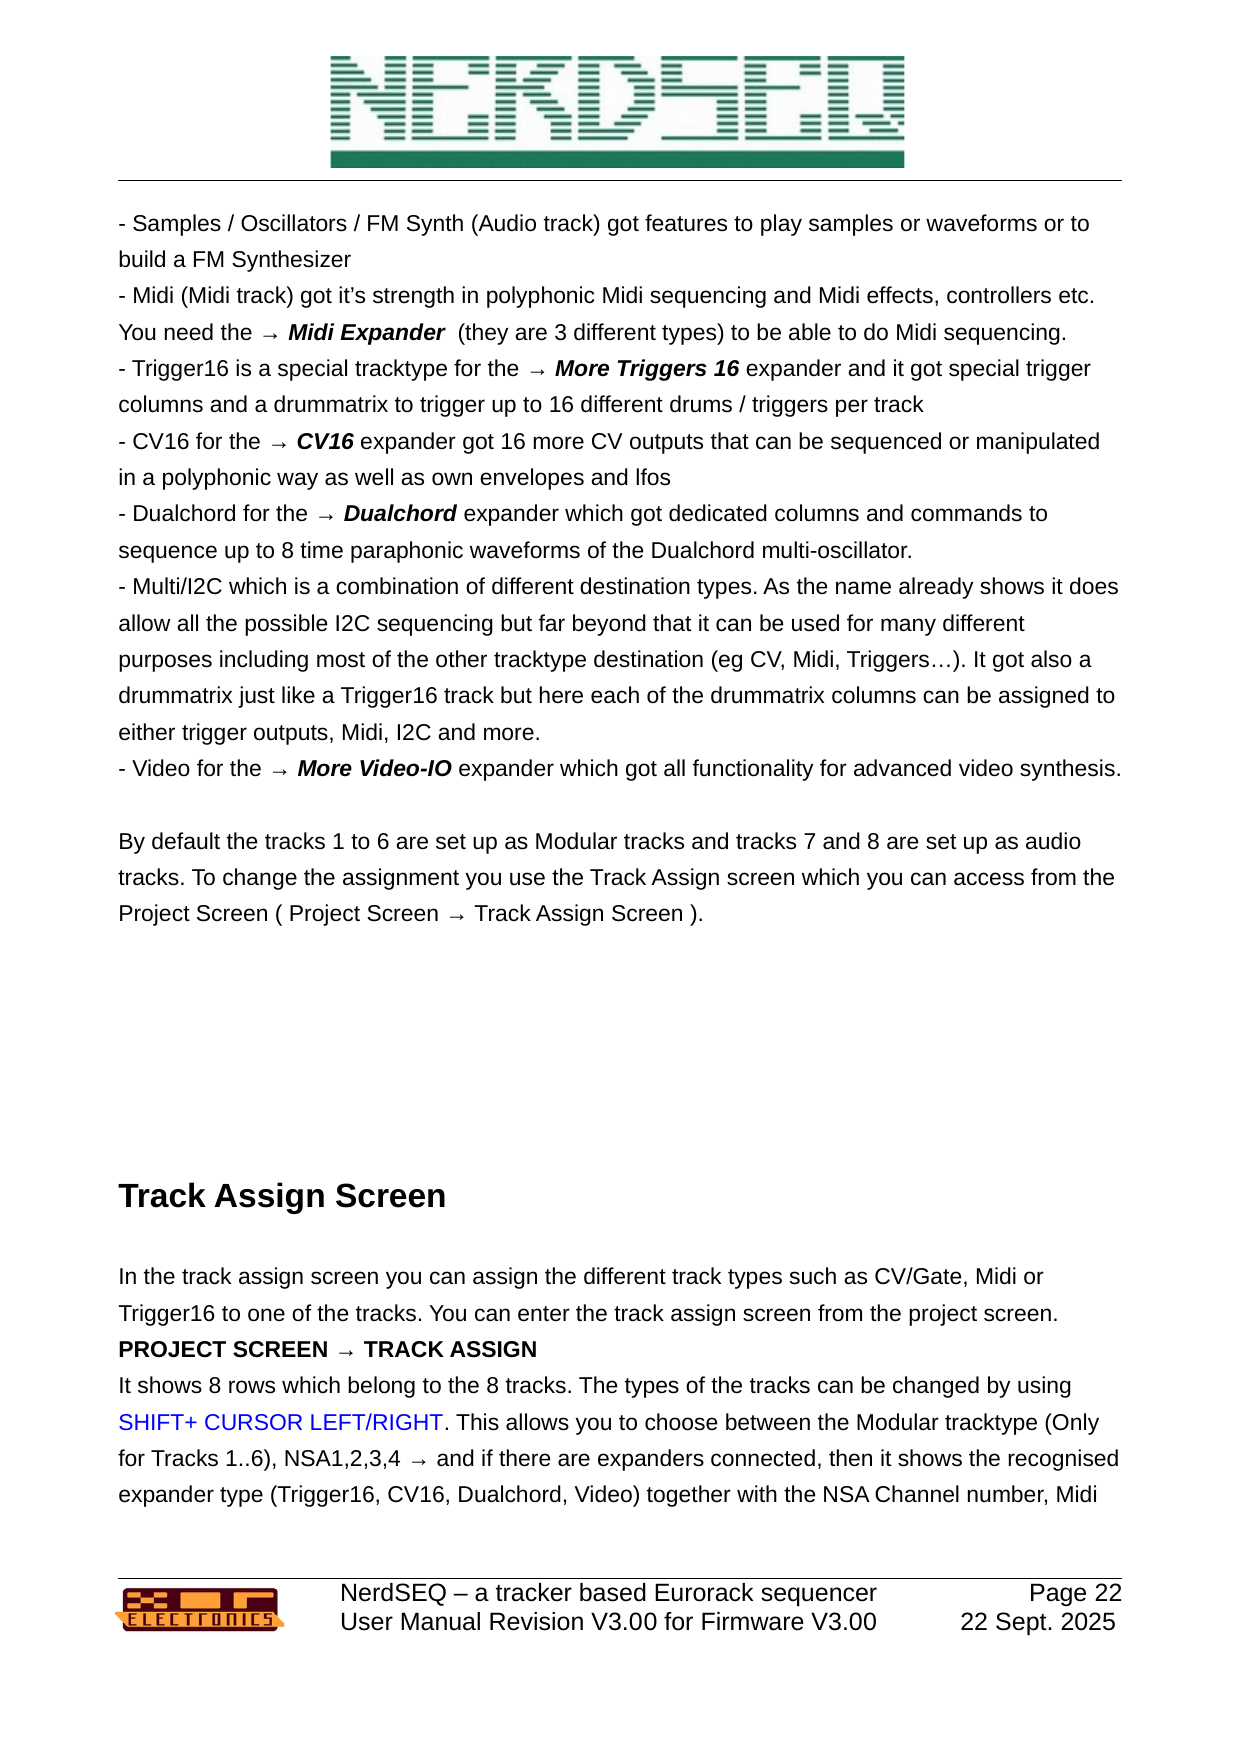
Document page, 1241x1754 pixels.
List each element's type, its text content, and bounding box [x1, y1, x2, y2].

picture [330, 56, 905, 168]
subtitle Track Assign Screen [118, 1176, 1122, 1214]
text In the track assign screen you can assign the different track types such as CV/Gate, Midi or Trigger16 to one of the tracks. You can enter the track assign screen from the project screen. [118, 1263, 1122, 1326]
text - Samples / Oscillators / FM Synth (Audio track) got features to play samples or waveforms or to build a FM Synthesizer [118, 209, 1122, 272]
text By default the tracks 1 to 6 are set up as Modular tracks and tracks 7 and 8 are set up as audio tracks. To change the assignment you use the Track Assign screen which you can access from the Project Screen ( Project Screen → Track Assign Screen ). [118, 828, 1122, 927]
text - Midi (Midi track) got it’s strength in polyphonic Midi sequencing and Midi effects, controllers etc. You need the → Midi Expander (they are 3 different types) to be able to do Midi sequencing. [118, 282, 1122, 345]
text - Multi/I2C which is a combination of different destination types. As the name already shows it does allow all the possible I2C sequencing but far beyond that it can be used for many different purposes including most of the other tracktype destination (eg CV, Midi, Triggers…). It got also a drummatrix just like a Trigger16 track but here each of the drummatrix columns can be assigned to either trigger outputs, Midi, I2C and more. [118, 573, 1122, 745]
text It shows 8 rows which belong to the 8 tracks. The types of the tracks can be changed by using SHIFT+ CURSOR LEFT/RIGHT. This allows you to choose between the Modular tracktype (Only for Tracks 1..6), NSA1,2,3,4 → and if there are expanders connected, then it shows the recognised expander type (Trigger16, CV16, Dualchord, Video) together with the NSA Channel number, Midi [118, 1372, 1122, 1508]
text - Trigger16 is a special tracktype for the → More Triggers 16 expander and it got special trigger columns and a drummatrix to trigger up to 16 different drums / triggers per track [118, 355, 1122, 418]
text PROJECT SCREEN → TRACK ASSIGN [118, 1336, 1122, 1362]
text - Video for the → More Video-IO expander which got all functionality for advanced video synthesis. [118, 755, 1122, 781]
text - Dualchord for the → Dualchord expander which got dedicated columns and commands to sequence up to 8 time paraphonic waveforms of the Dualchord multi-oscillator. [118, 500, 1122, 563]
picture [115, 1584, 285, 1634]
text - CV16 for the → CV16 expander got 16 more CV outputs that can be sequenced or manipulated in a polyphonic way as well as own envelopes and lfos [118, 428, 1122, 490]
